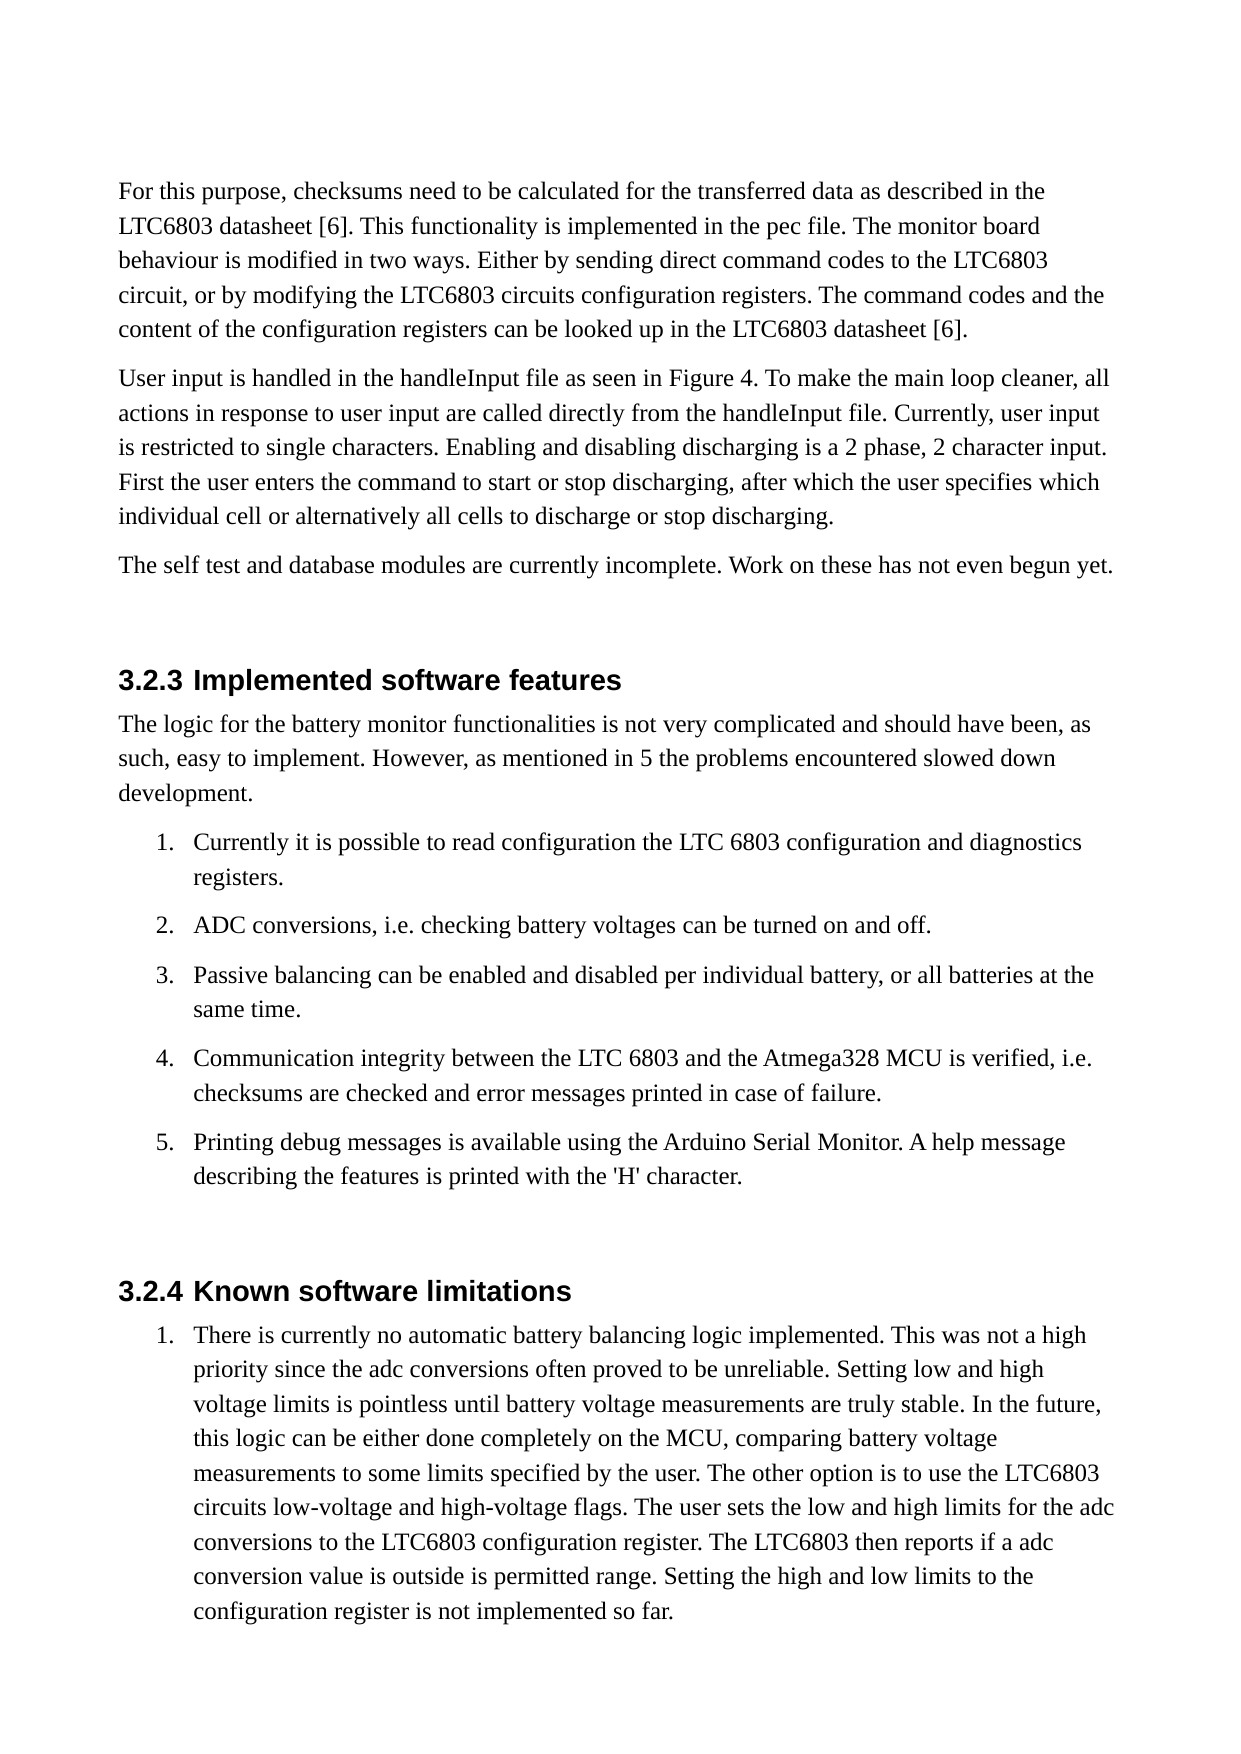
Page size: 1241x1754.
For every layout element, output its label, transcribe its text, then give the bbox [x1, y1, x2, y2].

text The self test and database modules are currently incomplete. Work on these has not even begun yet. [118, 550, 1122, 579]
subtitle 3.2.3 Implemented software features [118, 663, 1122, 697]
list Communication integrity between the LTC 6803 and the Atmega328 MCU is verified, i.e. checksums are checked and error messages printed in case of failure. [156, 1043, 1122, 1106]
list Passive balancing can be enabled and disabled per individual battery, or all batteries at the same time. [156, 960, 1122, 1023]
list Printing debug messages is available using the Arduino Serial Monitor. A help message describing the features is printed with the 'H' character. [156, 1127, 1122, 1190]
list Currently it is possible to read configuration the LTC 6803 configuration and diagnostics registers. [156, 827, 1122, 890]
text For this purpose, checksums need to be calculated for the transferred data as described in the LTC6803 datasheet [6]. This functionality is implemented in the pec file. The monitor board behaviour is modified in two ways. Either by sending direct command codes to the LTC6803 circuit, or by modifying the LTC6803 circuits configuration registers. The command codes and the content of the configuration registers can be looked up in the LTC6803 datasheet [6]. [118, 176, 1122, 343]
subtitle 3.2.4 Known software limitations [118, 1274, 1122, 1307]
text User input is handled in the handleInput file as seen in Figure 4. To make the main loop cleaner, all actions in response to user input are called directly from the handleInput file. Currently, user input is restricted to single characters. Enabling and disabling discharging is a 2 phase, 2 character input. First the user enters the command to start or stop discharging, after which the user specifies which individual cell or alternatively all cells to discharge or stop discharging. [118, 363, 1122, 530]
list There is currently no automatic battery balancing logic implemented. This was not a high priority since the adc conversions often proved to be unreliable. Setting low and high voltage limits is pointless until battery voltage measurements are truly stable. In the future, this logic can be either done completely on the MCU, comparing battery voltage measurements to some limits specified by the user. The other option is to use the LTC6803 circuits low-voltage and high-voltage flags. The user sets the low and high limits for the adc conversions to the LTC6803 configuration register. The LTC6803 then reports if a adc conversion value is outside is permitted range. Setting the high and low limits to the configuration register is not implemented so far. [156, 1320, 1122, 1624]
text The logic for the battery monitor functionalities is not very complicated and should have been, as such, easy to implement. However, as mentioned in 5 the problems encountered slowed down development. [118, 709, 1122, 807]
list ADC conversions, i.e. checking battery voltages can be turned on and off. [156, 911, 1122, 939]
